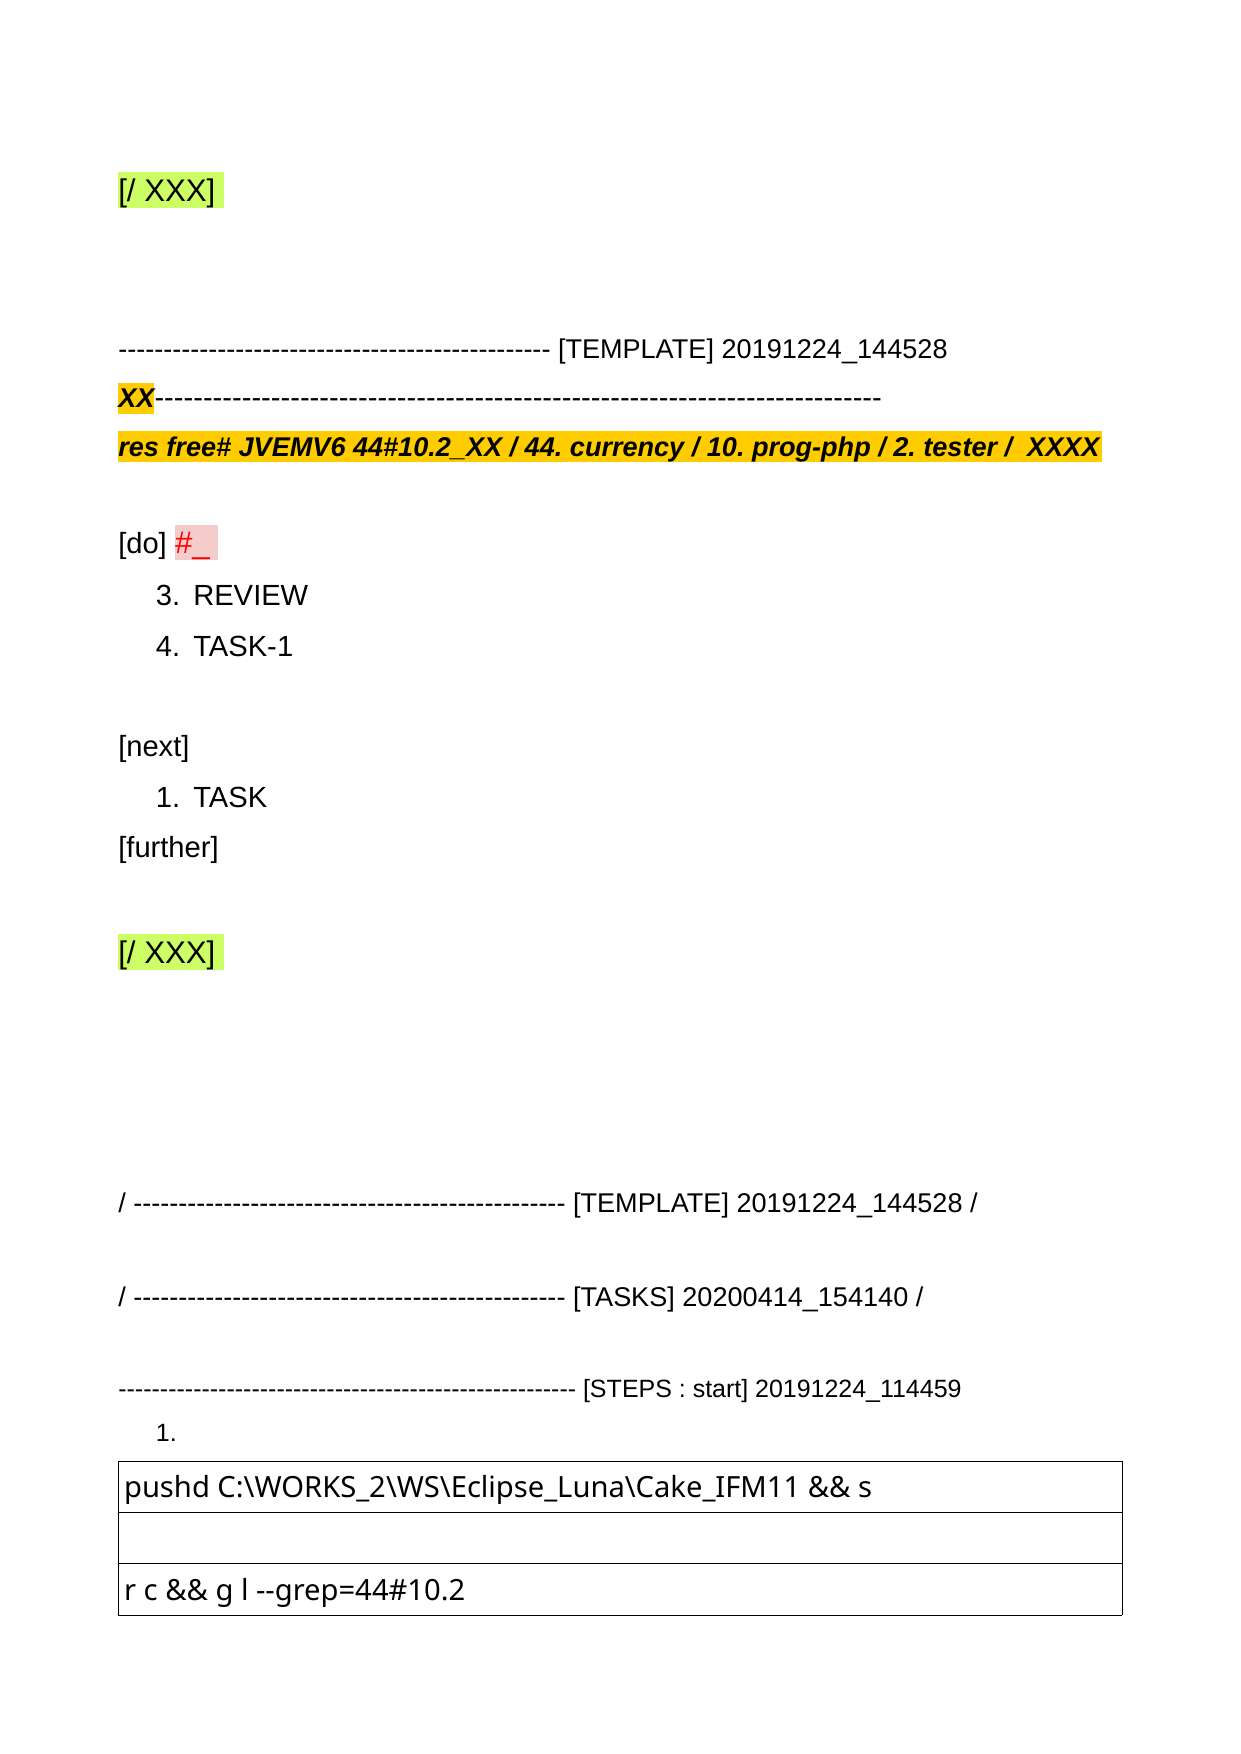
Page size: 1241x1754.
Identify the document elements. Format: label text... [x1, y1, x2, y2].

table_header pushd C:\WORKS_2\WS\Eclipse_Luna\Cake_IFM11 && s [119, 1462, 1122, 1512]
text [do] #_ [118, 524, 1122, 560]
table_cell r c && g l --grep=44#10.2 [119, 1564, 1122, 1614]
text / ------------------------------------------------ [TEMPLATE] 20191224_144528 / [118, 1187, 1122, 1218]
list TASK [156, 779, 1122, 813]
text [/ XXX] [118, 880, 1122, 970]
text ------------------------------------------------ [TEMPLATE] 20191224_144528 [118, 333, 1122, 365]
text XX--------------------------------------------------------------------------- [118, 380, 1122, 414]
text res free# JVEMV6 44#10.2_XX / 44. currency / 10. prog-php / 2. tester / XXXX [118, 431, 1122, 462]
table_cell [119, 1513, 1122, 1563]
list REVIEW [156, 578, 1122, 612]
text / ------------------------------------------------ [TASKS] 20200414_154140 / [118, 1281, 1122, 1312]
list TASK-1 [156, 629, 1122, 662]
text [next] [118, 729, 1122, 763]
text [/ XXX] [118, 118, 1122, 208]
text ------------------------------------------------------- [STEPS : start] 20191224_114459 [118, 1374, 1122, 1403]
text [further] [118, 830, 1122, 863]
